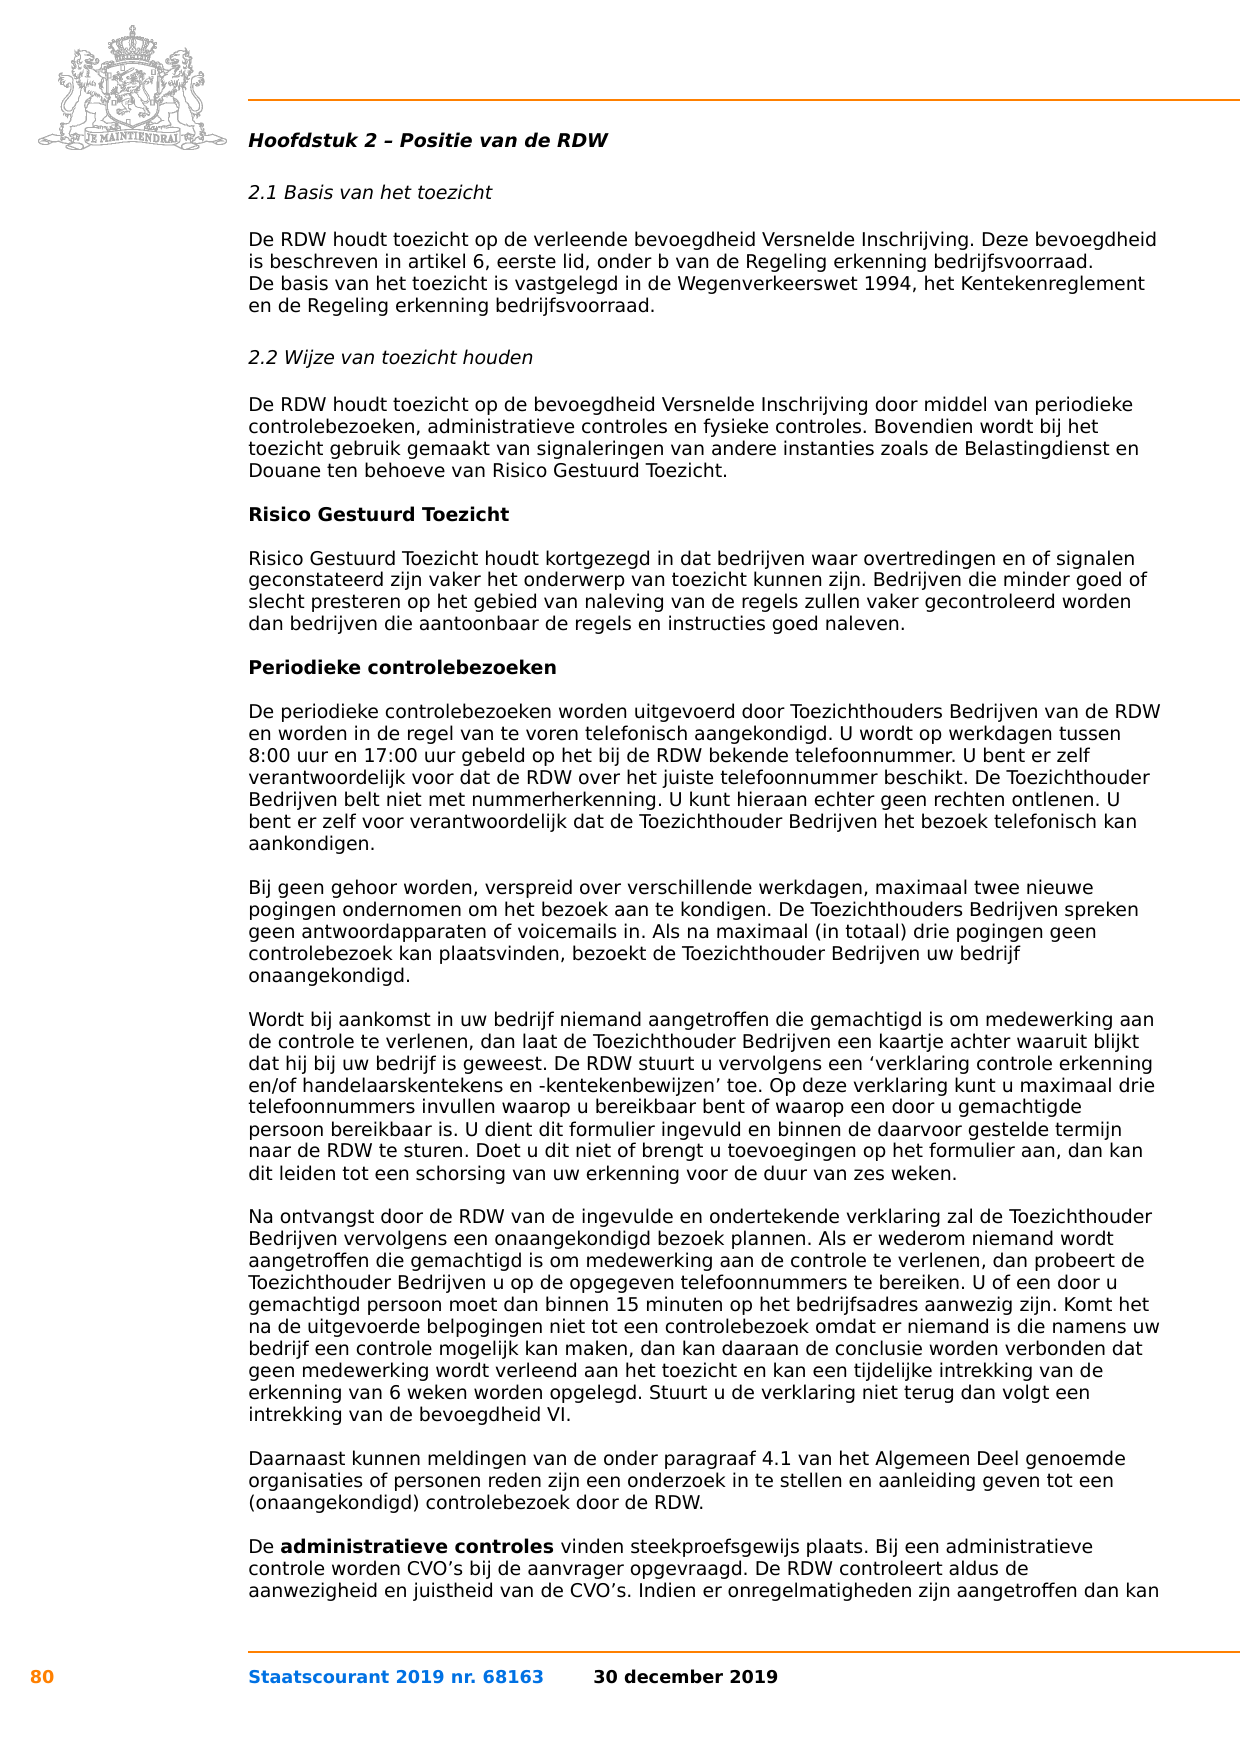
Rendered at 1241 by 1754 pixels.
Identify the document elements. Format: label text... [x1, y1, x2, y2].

subtitle 2.2 Wijze van toezicht houden [248, 347, 1163, 369]
subtitle 2.1 Basis van het toezicht [248, 182, 1163, 204]
text De administratieve controles vinden steekproefsgewijs plaats. Bij een administratieve controle worden CVO’s bij de aanvrager opgevraagd. De RDW controleert aldus de aanwezigheid en juistheid van de CVO’s. Indien er onregelmatigheden zijn aangetroffen dan kan [248, 1536, 1163, 1602]
text Wordt bij aankomst in uw bedrijf niemand aangetroffen die gemachtigd is om medewerking aan de controle te verlenen, dan laat de Toezichthouder Bedrijven een kaartje achter waaruit blijkt dat hij bij uw bedrijf is geweest. De RDW stuurt u vervolgens een ‘verklaring controle erkenning en/of handelaarskentekens en -kentekenbewijzen’ toe. Op deze verklaring kunt u maximaal drie telefoonnummers invullen waarop u bereikbaar bent of waarop een door u gemachtigde persoon bereikbaar is. U dient dit formulier ingevuld en binnen de daarvoor gestelde termijn naar de RDW te sturen. Doet u dit niet of brengt u toevoegingen op het formulier aan, dan kan dit leiden tot een schorsing van uw erkenning voor de duur van zes weken. [248, 1008, 1163, 1184]
picture [38, 25, 227, 150]
text De RDW houdt toezicht op de verleende bevoegdheid Versnelde Inschrijving. Deze bevoegdheid is beschreven in artikel 6, eerste lid, onder b van de Regeling erkenning bedrijfsvoorraad. [248, 229, 1163, 273]
text De basis van het toezicht is vastgelegd in de Wegenverkeerswet 1994, het Kentekenreglement en de Regeling erkenning bedrijfsvoorraad. [248, 273, 1163, 317]
subtitle Periodieke controlebezoeken [248, 657, 1163, 679]
text Na ontvangst door de RDW van de ingevulde en ondertekende verklaring zal de Toezichthouder Bedrijven vervolgens een onaangekondigd bezoek plannen. Als er wederom niemand wordt aangetroffen die gemachtigd is om medewerking aan de controle te verlenen, dan probeert de Toezichthouder Bedrijven u op de opgegeven telefoonnummers te bereiken. U of een door u gemachtigd persoon moet dan binnen 15 minuten op het bedrijfsadres aanwezig zijn. Komt het na de uitgevoerde belpogingen niet tot een controlebezoek omdat er niemand is die namens uw bedrijf een controle mogelijk kan maken, dan kan daaraan de conclusie worden verbonden dat geen medewerking wordt verleend aan het toezicht en kan een tijdelijke intrekking van de erkenning van 6 weken worden opgelegd. Stuurt u de verklaring niet terug dan volgt een intrekking van de bevoegdheid VI. [248, 1206, 1163, 1426]
text Bij geen gehoor worden, verspreid over verschillende werkdagen, maximaal twee nieuwe pogingen ondernomen om het bezoek aan te kondigen. De Toezichthouders Bedrijven spreken geen antwoordapparaten of voicemails in. Als na maximaal (in totaal) drie pogingen geen controlebezoek kan plaatsvinden, bezoekt de Toezichthouder Bedrijven uw bedrijf onaangekondigd. [248, 877, 1163, 987]
subtitle Hoofdstuk 2 – Positie van de RDW [248, 130, 1163, 152]
text De periodieke controlebezoeken worden uitgevoerd door Toezichthouders Bedrijven van de RDW en worden in de regel van te voren telefonisch aangekondigd. U wordt op werkdagen tussen 8:00 uur en 17:00 uur gebeld op het bij de RDW bekende telefoonnummer. U bent er zelf verantwoordelijk voor dat de RDW over het juiste telefoonnummer beschikt. De Toezichthouder Bedrijven belt niet met nummerherkenning. U kunt hieraan echter geen rechten ontlenen. U bent er zelf voor verantwoordelijk dat de Toezichthouder Bedrijven het bezoek telefonisch kan aankondigen. [248, 701, 1163, 855]
text Risico Gestuurd Toezicht houdt kortgezegd in dat bedrijven waar overtredingen en of signalen geconstateerd zijn vaker het onderwerp van toezicht kunnen zijn. Bedrijven die minder goed of slecht presteren op het gebied van naleving van de regels zullen vaker gecontroleerd worden dan bedrijven die aantoonbaar de regels en instructies goed naleven. [248, 547, 1163, 635]
subtitle Risico Gestuurd Toezicht [248, 503, 1163, 526]
text Daarnaast kunnen meldingen van de onder paragraaf 4.1 van het Algemeen Deel genoemde organisaties of personen reden zijn een onderzoek in te stellen en aanleiding geven tot een (onaangekondigd) controlebezoek door de RDW. [248, 1448, 1163, 1514]
text De RDW houdt toezicht op de bevoegdheid Versnelde Inschrijving door middel van periodieke controlebezoeken, administratieve controles en fysieke controles. Bovendien wordt bij het toezicht gebruik gemaakt van signaleringen van andere instanties zoals de Belastingdienst en Douane ten behoeve van Risico Gestuurd Toezicht. [248, 394, 1163, 482]
